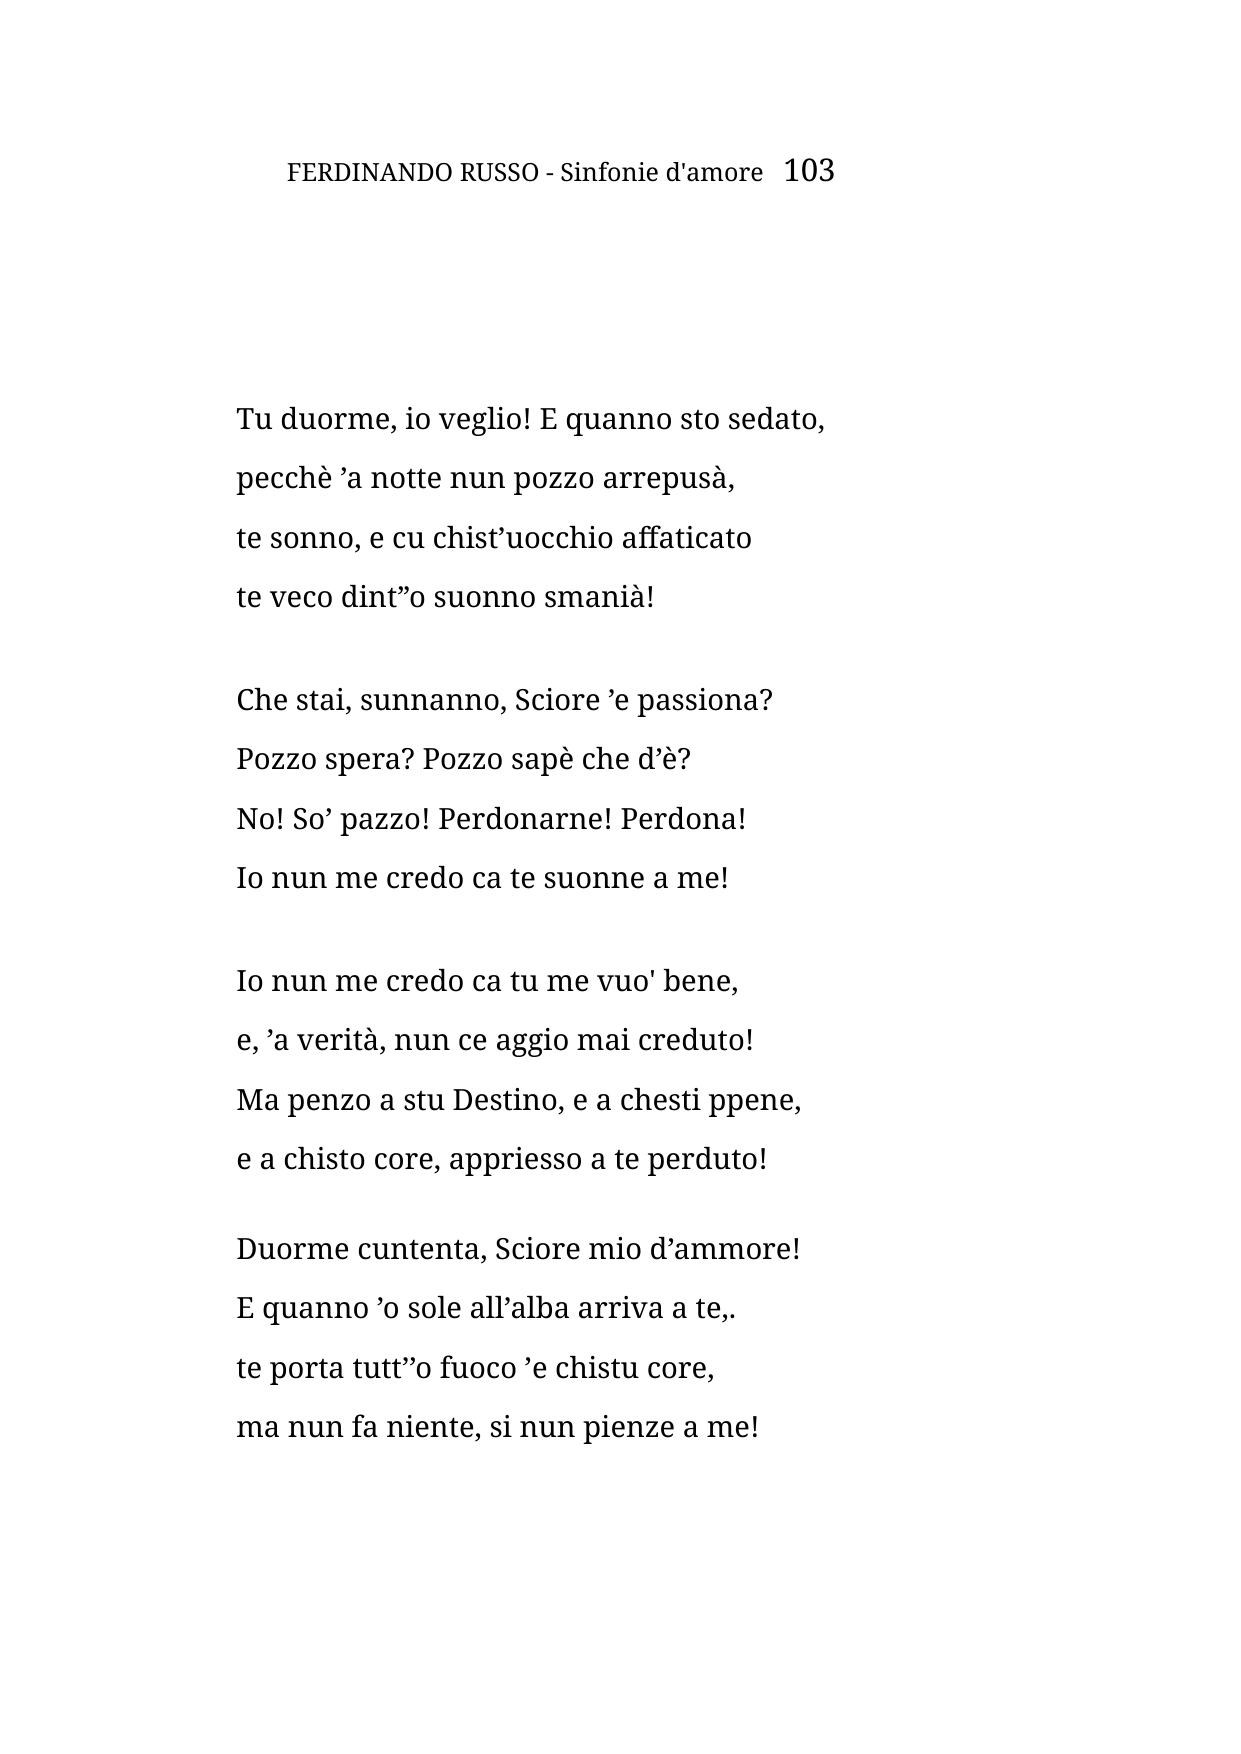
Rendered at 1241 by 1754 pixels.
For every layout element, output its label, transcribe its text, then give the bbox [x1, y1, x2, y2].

text Io nun me credo ca te suonne a me! [177, 858, 945, 897]
text Tu duorme, io veglio! E quanno sto sedato, [177, 398, 945, 438]
text ma nun fa niente, si nun pienze a me! [177, 1407, 945, 1446]
text Pozzo spera? Pozzo sapè che d’è? [177, 739, 945, 778]
text Io nun me credo ca tu me vuo' bene, [177, 960, 945, 1000]
text Che stai, sunnanno, Sciore ’e passiona? [177, 679, 945, 719]
text te porta tutt’’o fuoco ’e chistu core, [177, 1347, 945, 1387]
text pecchè ’a notte nun pozzo arrepusà, [177, 458, 945, 497]
text No! So’ pazzo! Perdonarne! Perdona! [177, 798, 945, 838]
text e, ’a verità, nun ce aggio mai creduto! [177, 1020, 945, 1059]
text Ma penzo a stu Destino, e a chesti ppene, [177, 1079, 945, 1119]
text te sonno, e cu chist’uocchio affaticato [177, 517, 945, 557]
text Duorme cuntenta, Sciore mio d’ammore! [177, 1228, 945, 1268]
text E quanno ’o sole all’alba arriva a te,. [177, 1288, 945, 1327]
text te veco dint”o suonno smanià! [177, 577, 945, 616]
text e a chisto core, appriesso a te perduto! [177, 1139, 945, 1178]
